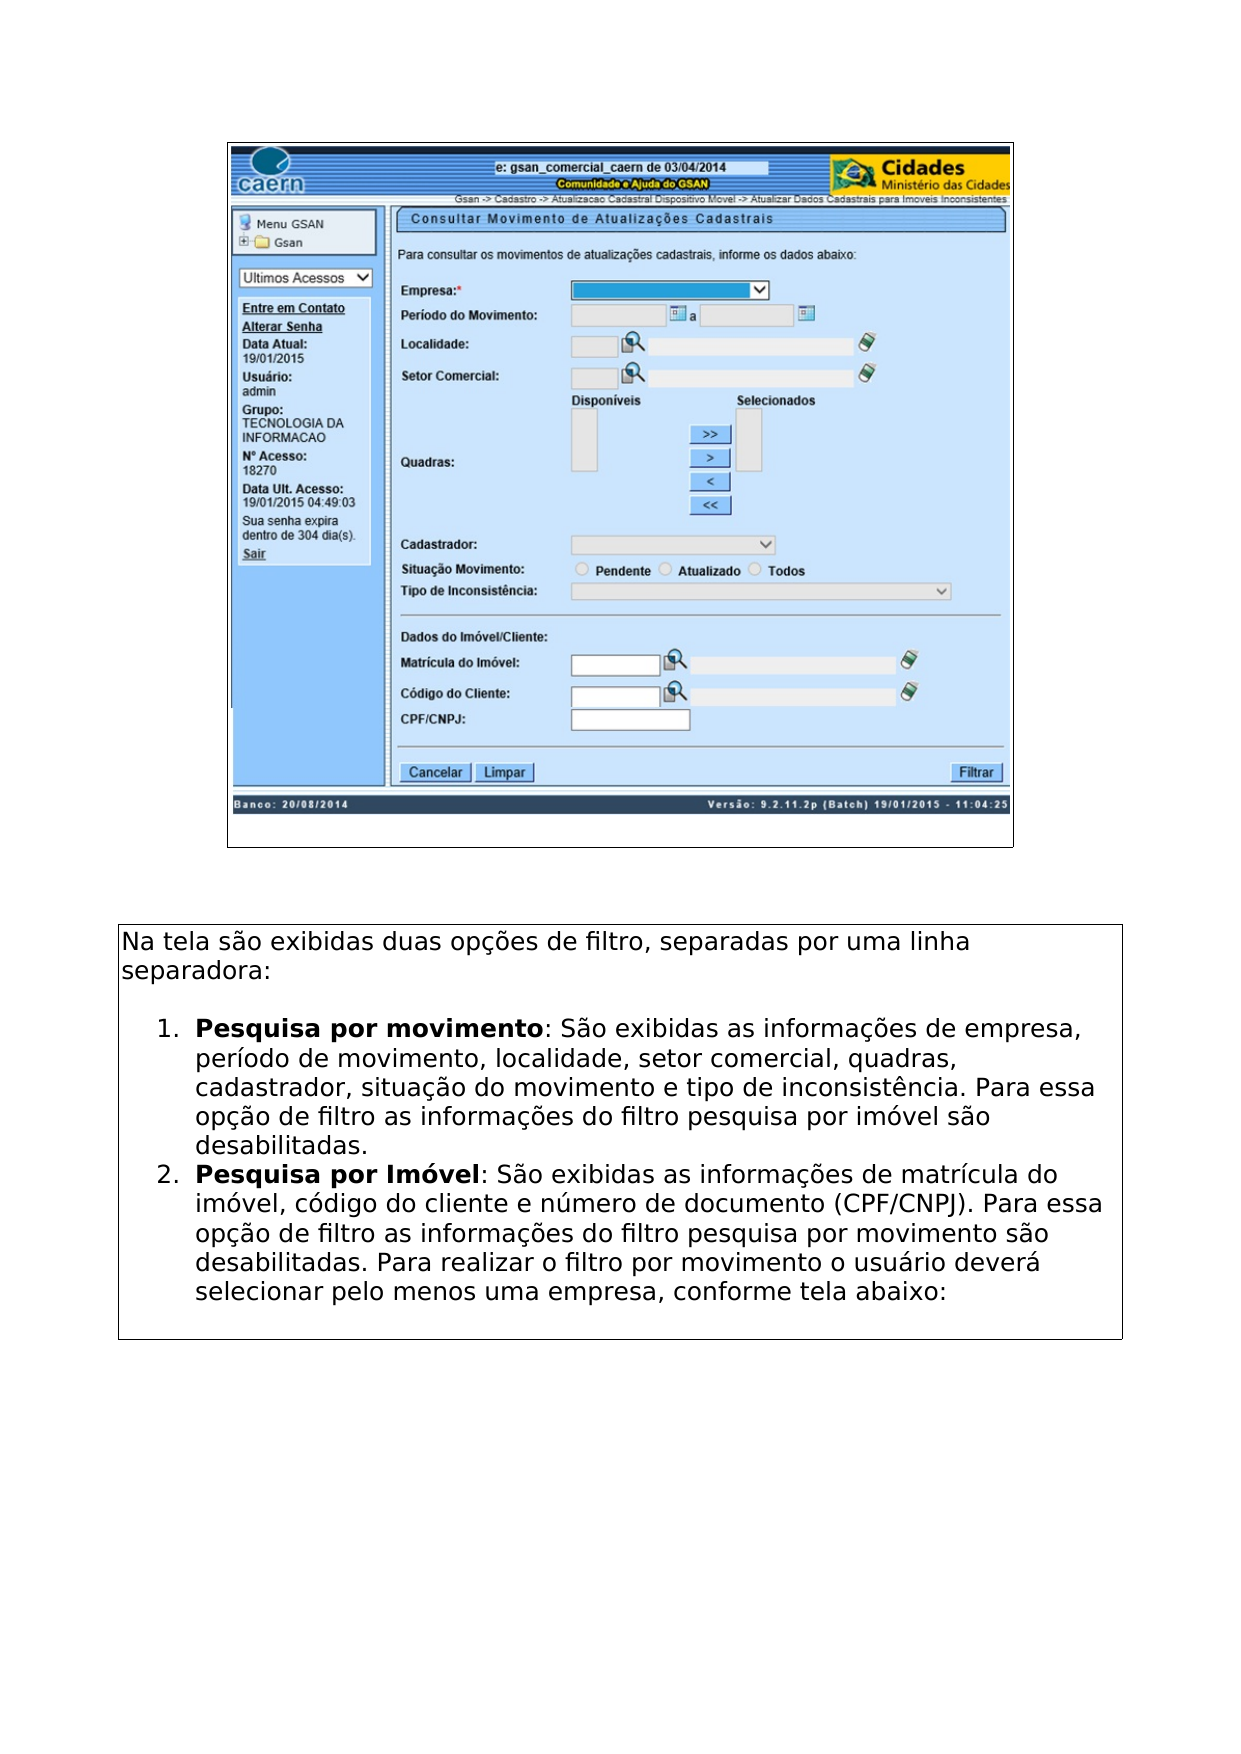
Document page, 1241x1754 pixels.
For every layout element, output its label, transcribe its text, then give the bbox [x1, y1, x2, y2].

picture [230, 144, 1010, 815]
table_header Na tela são exibidas duas opções de filtro, separadas por uma linha separadora: Pesquisa por movimento: São exibidas as informações de empresa, período de movimento, localidade, setor comercial, quadras, cadastrador, situação do movimento e tipo de inconsistência. Para essa opção de filtro as informações do filtro pesquisa por imóvel são desabilitadas. Pesquisa por Imóvel: São exibidas as informações de matrícula do imóvel, código do cliente e número de documento (CPF/CNPJ). Para essa opção de filtro as informações do filtro pesquisa por movimento são desabilitadas. Para realizar o filtro por movimento o usuário deverá selecionar pelo menos uma empresa, conforme tela abaixo: [119, 925, 1122, 1339]
table_header [228, 143, 1013, 847]
